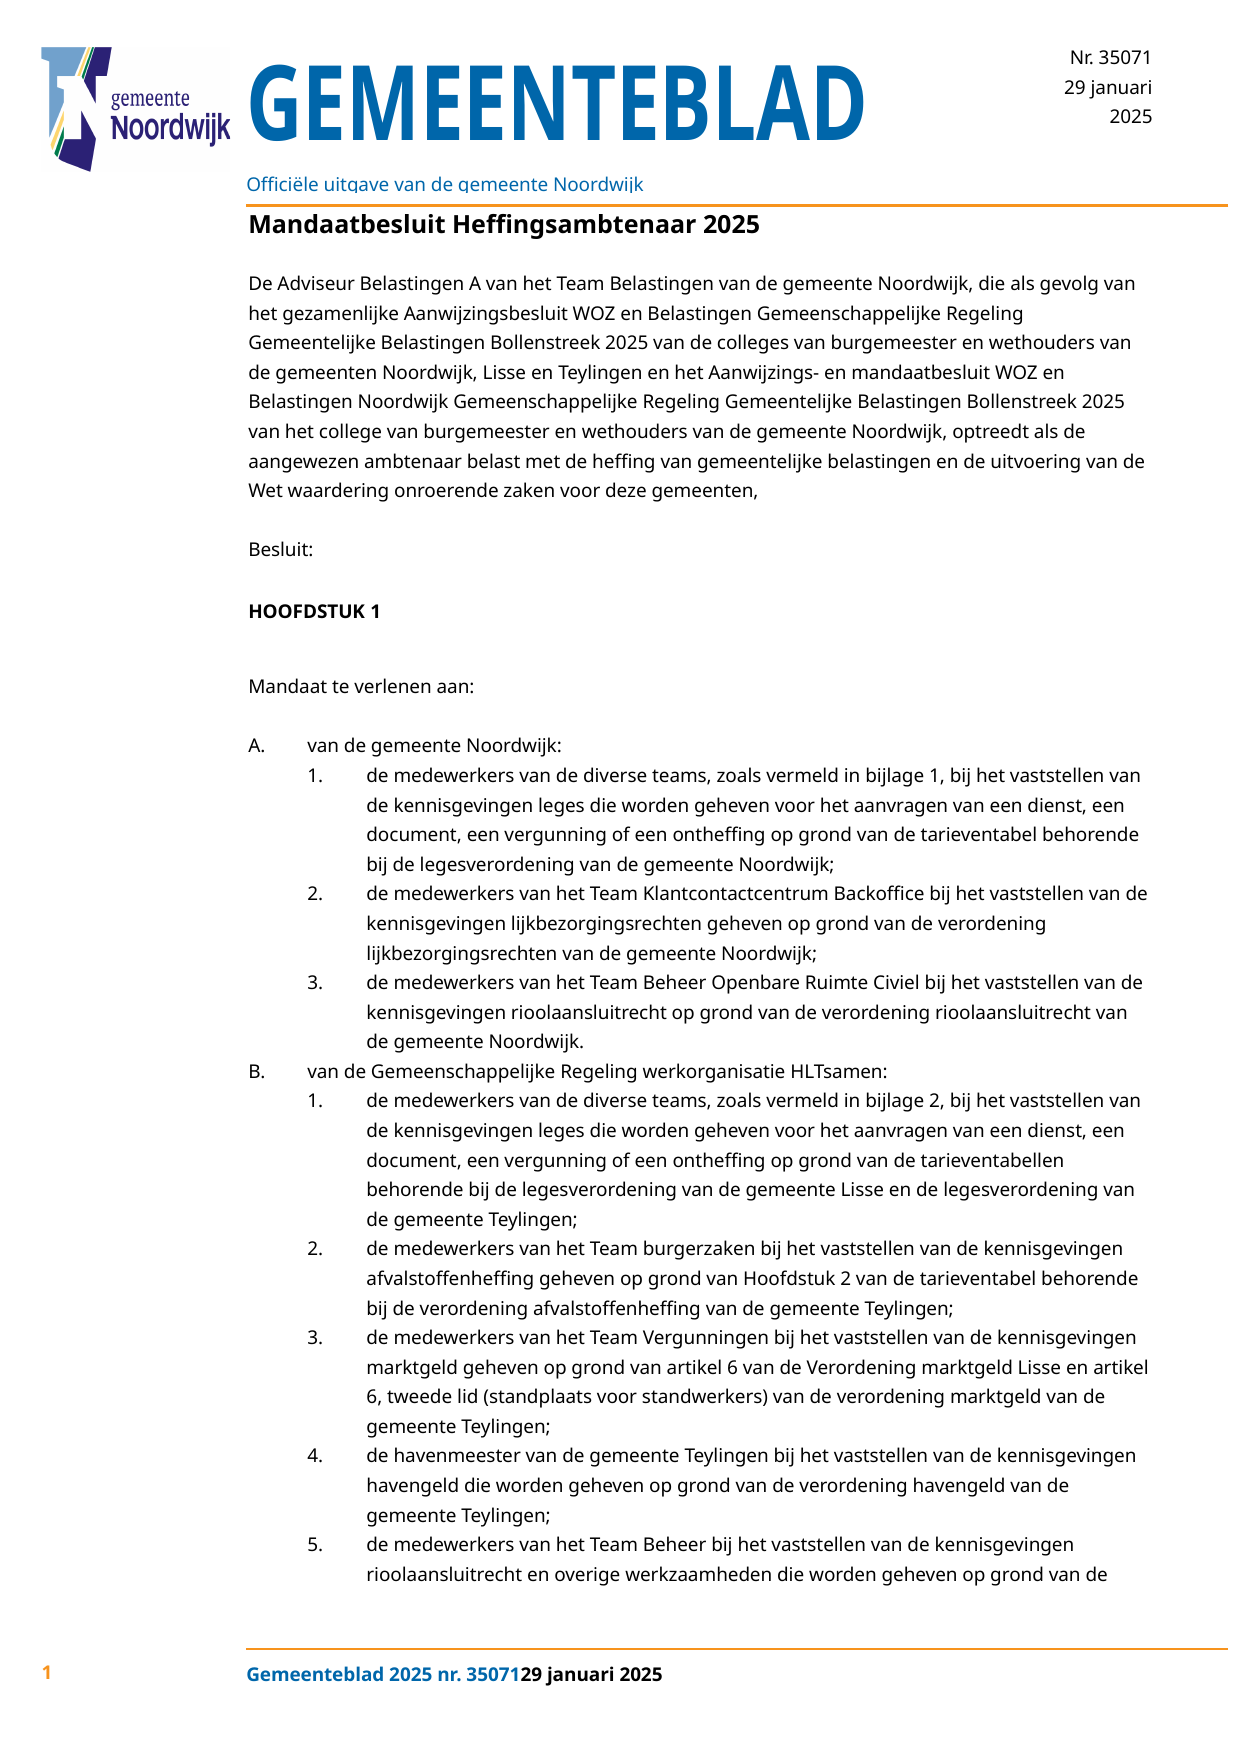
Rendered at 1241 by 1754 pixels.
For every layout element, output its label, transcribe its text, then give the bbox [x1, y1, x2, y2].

list de medewerkers van het Team Beheer bij het vaststellen van de kennisgevingen rioolaansluitrecht en overige werkzaamheden die worden geheven op grond van de [307, 1531, 1152, 1587]
list de havenmeester van de gemeente Teylingen bij het vaststellen van de kennisgevingen havengeld die worden geheven op grond van de verordening havengeld van de gemeente Teylingen; [307, 1443, 1152, 1527]
picture [41, 47, 231, 172]
text De Adviseur Belastingen A van het Team Belastingen van de gemeente Noordwijk, die als gevolg van het gezamenlijke Aanwijzingsbesluit WOZ en Belastingen Gemeenschappelijke Regeling Gemeentelijke Belastingen Bollenstreek 2025 van de colleges van burgemeester en wethouders van de gemeenten Noordwijk, Lisse en Teylingen en het Aanwijzings- en mandaatbesluit WOZ en Belastingen Noordwijk Gemeenschappelijke Regeling Gemeentelijke Belastingen Bollenstreek 2025 van het college van burgemeester en wethouders van de gemeente Noordwijk, optreedt als de aangewezen ambtenaar belast met de heffing van gemeentelijke belastingen en de uitvoering van de Wet waardering onroerende zaken voor deze gemeenten, [248, 270, 1152, 503]
list van de Gemeenschappelijke Regeling werkorganisatie HLTsamen: [248, 1058, 1152, 1084]
list de medewerkers van de diverse teams, zoals vermeld in bijlage 1, bij het vaststellen van de kennisgevingen leges die worden geheven voor het aanvragen van een dienst, een document, een vergunning of een ontheffing op grond van de tarieventabel behorende bij de legesverordening van de gemeente Noordwijk; [307, 762, 1152, 877]
text Mandaatbesluit Heffingsambtenaar 2025 [248, 207, 1152, 241]
list de medewerkers van het Team Vergunningen bij het vaststellen van de kennisgevingen marktgeld geheven op grond van artikel 6 van de Verordening marktgeld Lisse en artikel 6, tweede lid (standplaats voor standwerkers) van de verordening marktgeld van de gemeente Teylingen; [307, 1324, 1152, 1439]
list van de gemeente Noordwijk: [248, 733, 1152, 758]
list de medewerkers van het Team Beheer Openbare Ruimte Civiel bij het vaststellen van de kennisgevingen rioolaansluitrecht op grond van de verordening rioolaansluitrecht van de gemeente Noordwijk. [307, 969, 1152, 1054]
text HOOFDSTUK 1 [248, 596, 1152, 624]
text Besluit: [248, 537, 1152, 562]
list de medewerkers van de diverse teams, zoals vermeld in bijlage 2, bij het vaststellen van de kennisgevingen leges die worden geheven voor het aanvragen van een dienst, een document, een vergunning of een ontheffing op grond van de tarieventabellen behorende bij de legesverordening van de gemeente Lisse en de legesverordening van de gemeente Teylingen; [307, 1088, 1152, 1232]
list de medewerkers van het Team Klantcontactcentrum Backoffice bij het vaststellen van de kennisgevingen lijkbezorgingsrechten geheven op grond van de verordening lijkbezorgingsrechten van de gemeente Noordwijk; [307, 881, 1152, 965]
list de medewerkers van het Team burgerzaken bij het vaststellen van de kennisgevingen afvalstoffenheffing geheven op grond van Hoofdstuk 2 van de tarieventabel behorende bij de verordening afvalstoffenheffing van de gemeente Teylingen; [307, 1236, 1152, 1320]
text Mandaat te verlenen aan: [248, 673, 1152, 699]
